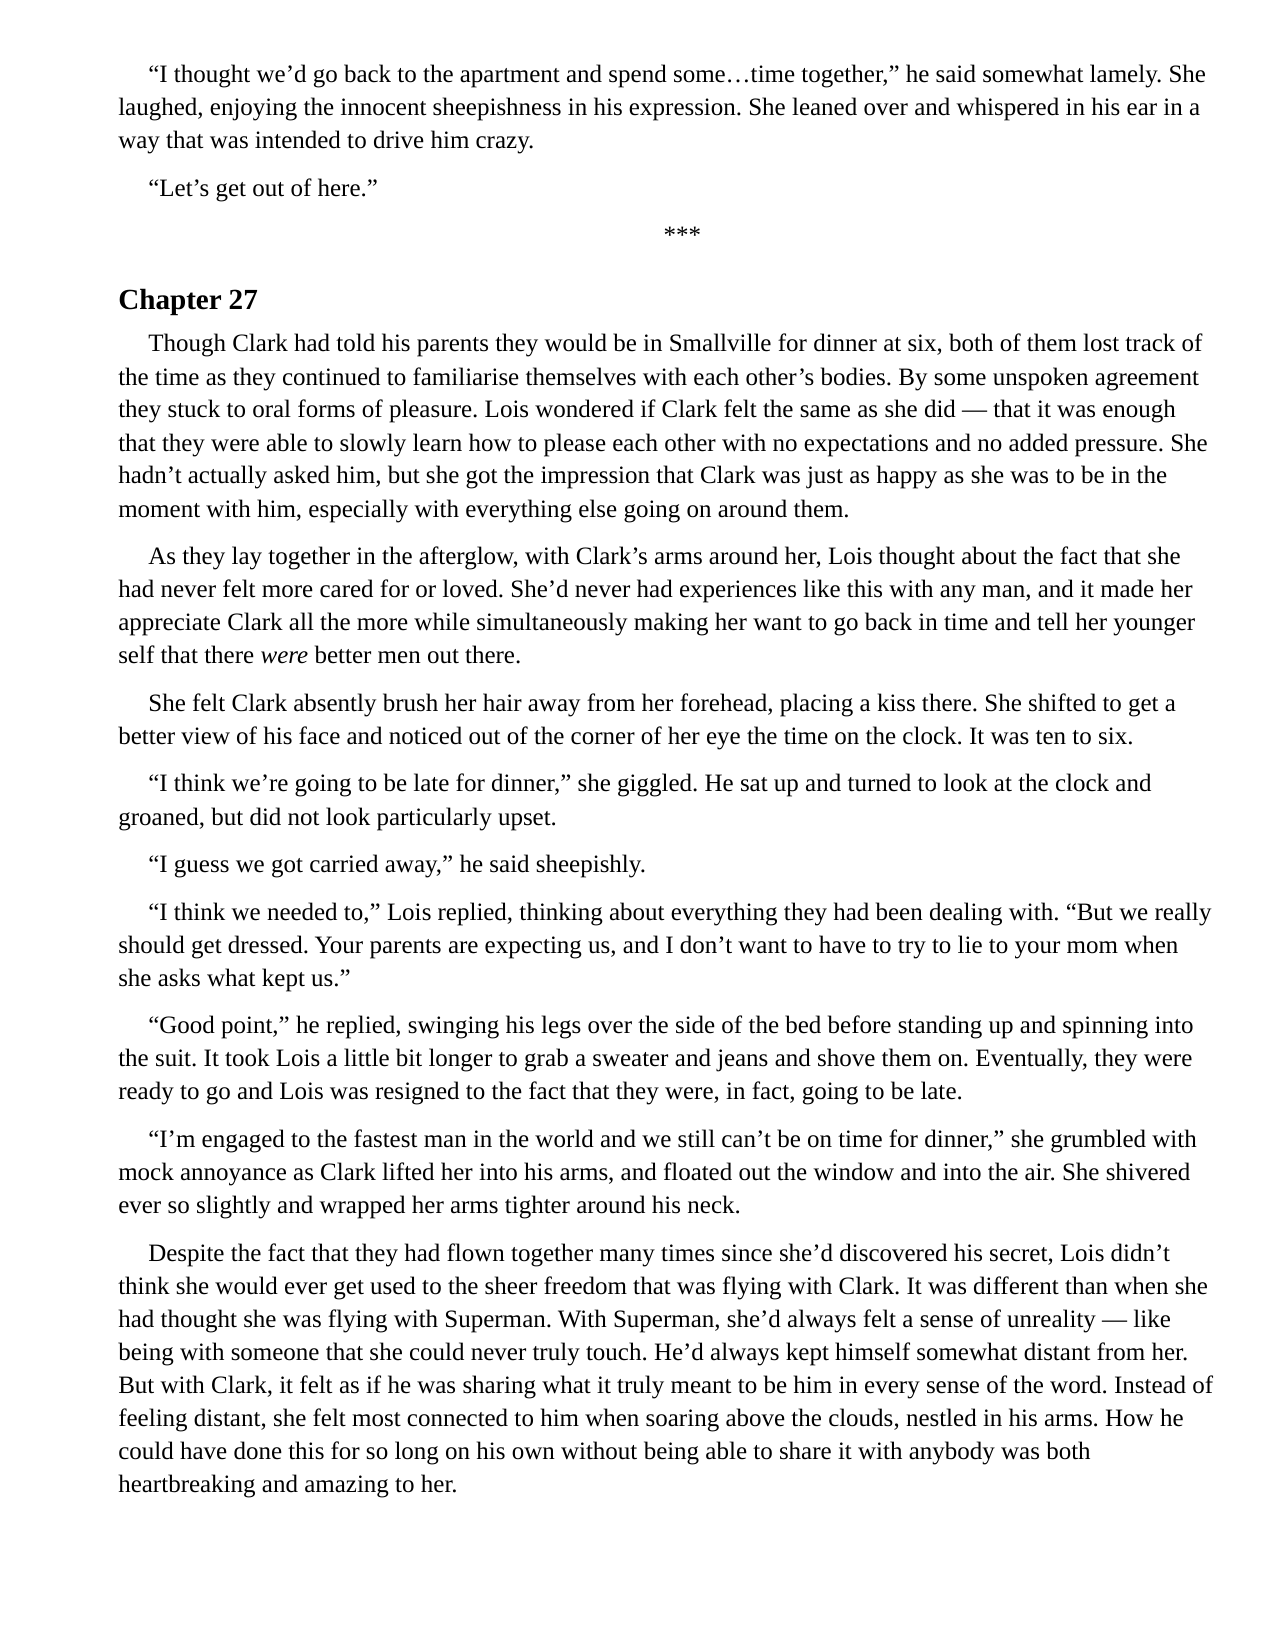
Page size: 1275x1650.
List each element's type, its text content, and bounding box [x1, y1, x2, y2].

text Though Clark had told his parents they would be in Smallville for dinner at six, both of them lost track of the time as they continued to familiarise themselves with each other’s bodies. By some unspoken agreement they stuck to oral forms of pleasure. Lois wondered if Clark felt the same as she did — that it was enough that they were able to slowly learn how to please each other with no expectations and no added pressure. She hadn’t actually asked him, but she got the impression that Clark was just as happy as she was to be in the moment with him, especially with everything else going on around them. [118, 328, 1216, 522]
text Despite the fact that they had flown together many times since she’d discovered his secret, Lois didn’t think she would ever get used to the sheer freedom that was flying with Clark. It was different than when she had thought she was flying with Superman. With Superman, she’d always felt a sense of unreality — like being with someone that she could never truly touch. He’d always kept himself somewhat distant from her. But with Clark, it felt as if he was sharing what it truly meant to be him in every sense of the word. Instead of feeling distant, she felt most connected to him when soaring above the clouds, nestled in his arms. How he could have done this for so long on his own without being able to share it with anybody was both heartbreaking and amazing to her. [118, 1238, 1216, 1498]
text She felt Clark absently brush her hair away from her forehead, placing a kiss there. She shifted to get a better view of his face and noticed out of the corner of her eye the time on the clock. It was ten to six. [118, 688, 1216, 750]
subtitle Chapter 27 [118, 282, 1216, 316]
text “I think we needed to,” Lois replied, thinking about everything they had been dealing with. “But we really should get dressed. Your parents are expecting us, and I don’t want to have to try to lie to your mom when she asks what kept us.” [118, 897, 1216, 992]
text “I’m engaged to the fastest man in the world and we still can’t be on time for dinner,” she grumbled with mock annoyance as Clark lifted her into his arms, and floated out the window and into the air. She shivered ever so slightly and wrapped her arms tighter around his neck. [118, 1124, 1216, 1219]
text “I thought we’d go back to the apartment and spend some…time together,” he said somewhat lamely. She laughed, enjoying the innocent sheepishness in his expression. She leaned over and whispered in his ear in a way that was intended to drive him crazy. [118, 59, 1216, 154]
text As they lay together in the afterglow, with Clark’s arms around her, Lois thought about the fact that she had never felt more cared for or loved. She’d never had experiences like this with any man, and it made her appreciate Clark all the more while simultaneously making her want to go back in time and tell her younger self that there were better men out there. [118, 541, 1216, 669]
text *** [118, 220, 1216, 249]
text “I think we’re going to be late for dinner,” she giggled. He sat up and turned to look at the clock and groaned, but did not look particularly upset. [118, 768, 1216, 830]
text “Good point,” he replied, swinging his legs over the side of the bed before standing up and spinning into the suit. It took Lois a little bit longer to grab a sweater and jeans and shove them on. Eventually, they were ready to go and Lois was resigned to the fact that they were, in fact, going to be late. [118, 1010, 1216, 1105]
text “Let’s get out of here.” [118, 173, 1216, 201]
text “I guess we got carried away,” he said sheepishly. [118, 849, 1216, 878]
